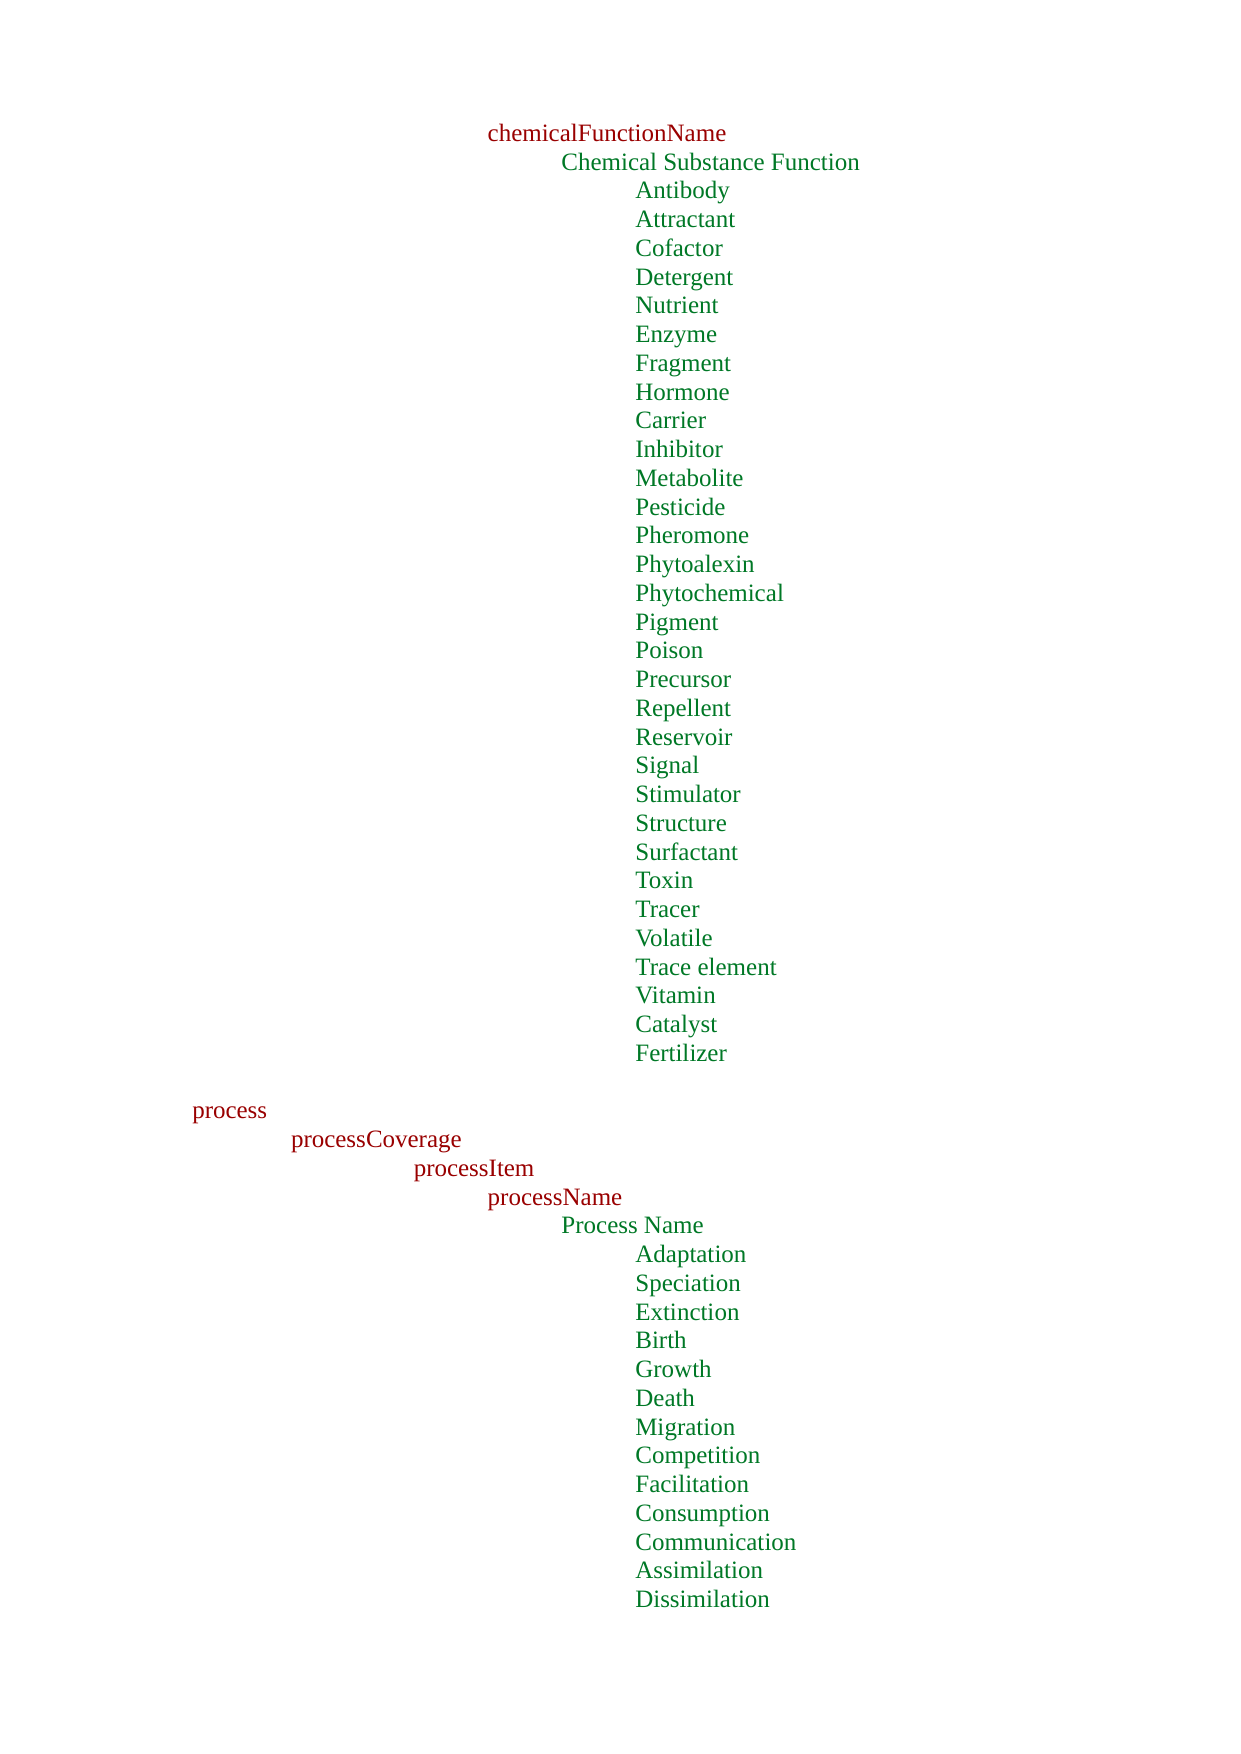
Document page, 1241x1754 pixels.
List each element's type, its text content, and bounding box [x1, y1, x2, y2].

text Repellent [118, 693, 1122, 722]
text Consumption [118, 1498, 1122, 1527]
text Adaptation [118, 1239, 1122, 1268]
text Surfactant [118, 837, 1122, 866]
text Facilitation [118, 1469, 1122, 1498]
text Antibody [118, 176, 1122, 204]
text Pesticide [118, 492, 1122, 521]
text Extinction [118, 1297, 1122, 1326]
text Process Name [118, 1211, 1122, 1239]
text Assimilation [118, 1556, 1122, 1584]
text Metabolite [118, 463, 1122, 492]
text Vitamin [118, 981, 1122, 1009]
text Birth [118, 1326, 1122, 1354]
text processName [118, 1182, 1122, 1211]
text processItem [118, 1153, 1122, 1182]
text Hormone [118, 377, 1122, 406]
text Growth [118, 1354, 1122, 1383]
text Competition [118, 1441, 1122, 1469]
text Precursor [118, 664, 1122, 693]
text chemicalFunctionName Chemical Substance Function [118, 118, 1122, 176]
text Signal [118, 751, 1122, 779]
text Fertilizer [118, 1038, 1122, 1067]
text Toxin [118, 866, 1122, 894]
text Stimulator [118, 779, 1122, 808]
text processCoverage [118, 1124, 1122, 1153]
text process [118, 1096, 1122, 1124]
text Structure [118, 808, 1122, 837]
text Catalyst [118, 1009, 1122, 1038]
text Pigment [118, 607, 1122, 636]
text Speciation [118, 1268, 1122, 1297]
text Trace element [118, 952, 1122, 981]
text Poison [118, 636, 1122, 664]
text Migration [118, 1412, 1122, 1441]
text Attractant [118, 204, 1122, 233]
text Tracer [118, 894, 1122, 923]
text Cofactor [118, 233, 1122, 262]
text Fragment [118, 348, 1122, 377]
text Reservoir [118, 722, 1122, 751]
text Carrier [118, 406, 1122, 434]
text Detergent [118, 262, 1122, 291]
text Nutrient [118, 291, 1122, 319]
text Phytoalexin [118, 549, 1122, 578]
text Pheromone [118, 521, 1122, 549]
text Enzyme [118, 319, 1122, 348]
text Volatile [118, 923, 1122, 952]
text Communication [118, 1527, 1122, 1556]
text Dissimilation [118, 1584, 1122, 1613]
text Death [118, 1383, 1122, 1412]
text Inhibitor [118, 434, 1122, 463]
text Phytochemical [118, 578, 1122, 607]
